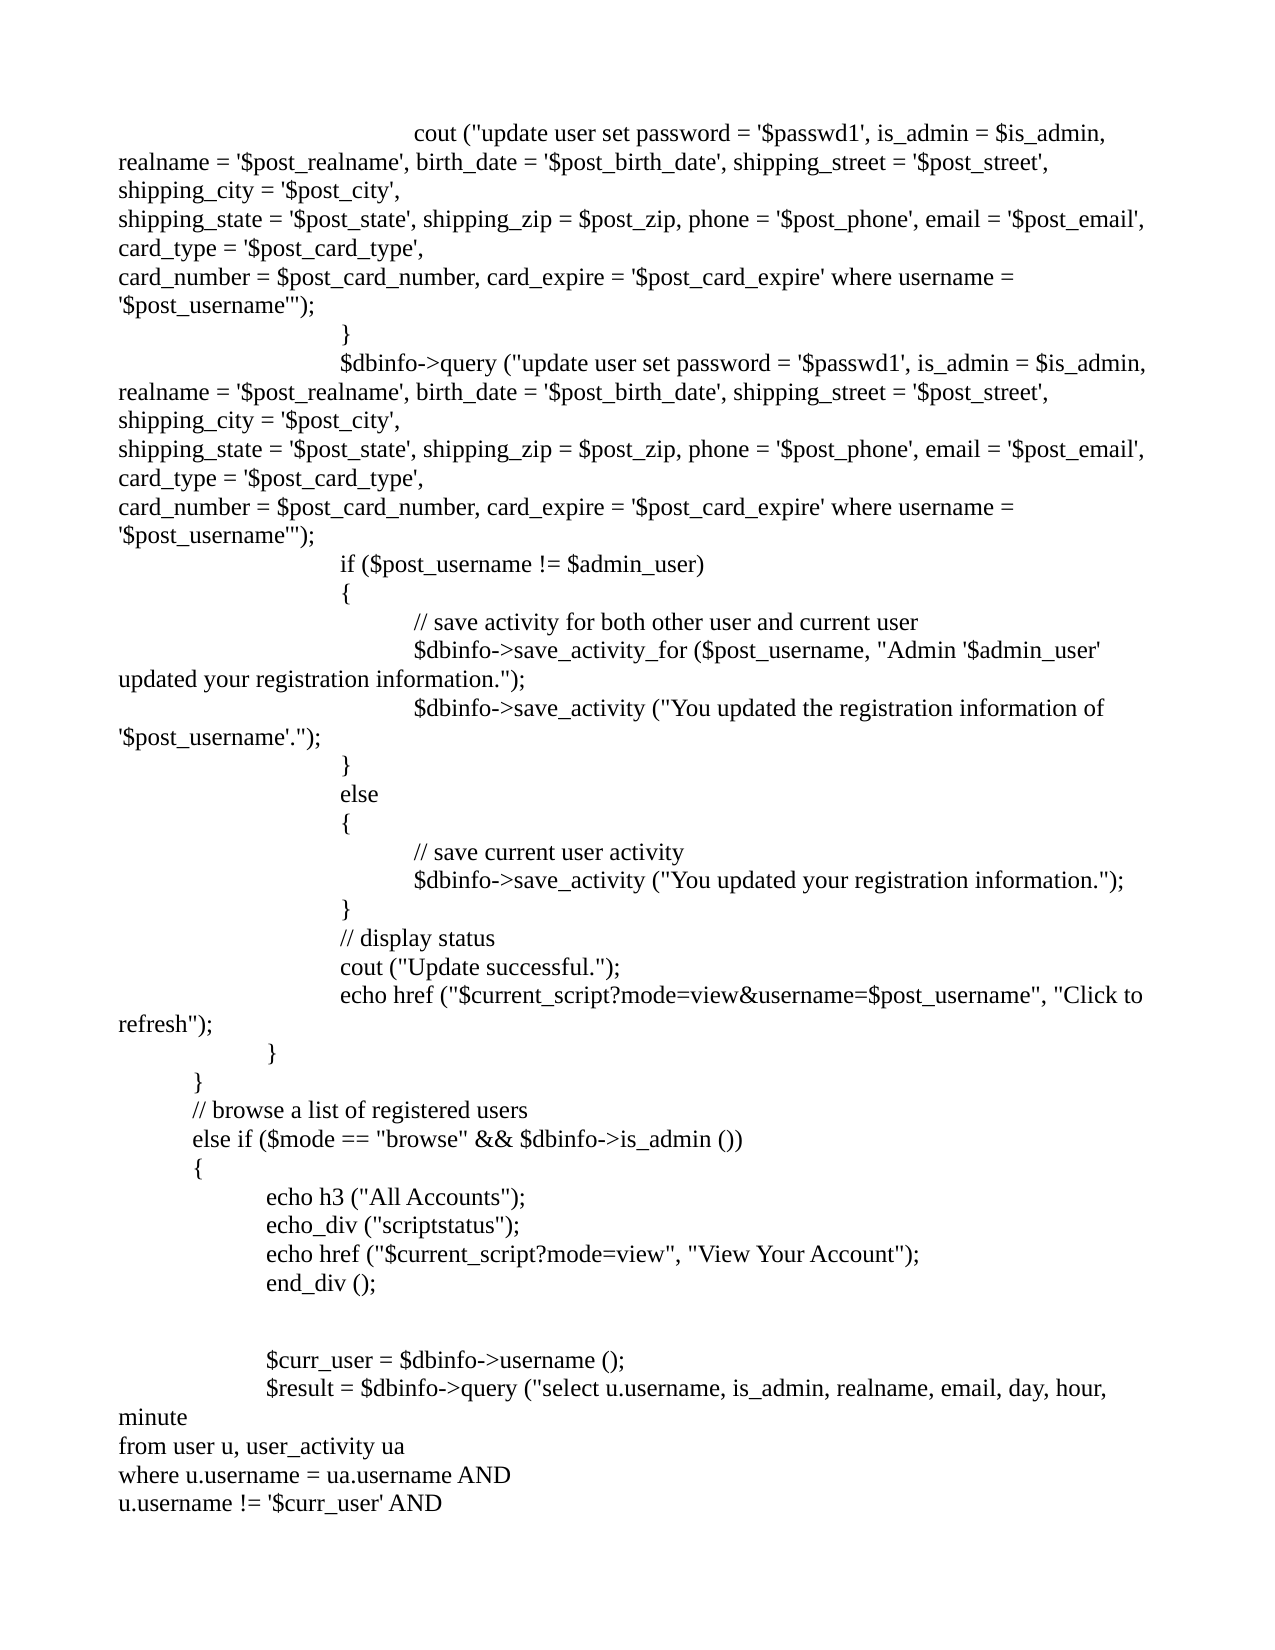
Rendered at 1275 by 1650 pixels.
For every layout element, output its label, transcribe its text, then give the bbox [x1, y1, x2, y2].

text // display status [118, 923, 1157, 952]
text { [118, 578, 1157, 607]
text realname = '$post_realname', birth_date = '$post_birth_date', shipping_street = '$post_street', shipping_city = '$post_city', [118, 147, 1157, 204]
text realname = '$post_realname', birth_date = '$post_birth_date', shipping_street = '$post_street', shipping_city = '$post_city', [118, 377, 1157, 434]
text } [118, 894, 1157, 923]
text $dbinfo->save_activity ("You updated your registration information."); [118, 866, 1157, 894]
text cout ("Update successful."); [118, 952, 1157, 981]
text { [118, 1153, 1157, 1182]
text $dbinfo->query ("update user set password = '$passwd1', is_admin = $is_admin, [118, 348, 1157, 377]
text card_number = $post_card_number, card_expire = '$post_card_expire' where username = '$post_username'"); [118, 262, 1157, 319]
text else [118, 779, 1157, 808]
text shipping_state = '$post_state', shipping_zip = $post_zip, phone = '$post_phone', email = '$post_email', card_type = '$post_card_type', [118, 204, 1157, 262]
text } [118, 1067, 1157, 1096]
text from user u, user_activity ua [118, 1431, 1157, 1460]
text $curr_user = $dbinfo->username (); [118, 1345, 1157, 1373]
text if ($post_username != $admin_user) [118, 549, 1157, 578]
text { [118, 808, 1157, 837]
text $result = $dbinfo->query ("select u.username, is_admin, realname, email, day, hour, minute [118, 1373, 1157, 1431]
text end_div (); [118, 1268, 1157, 1297]
text $dbinfo->save_activity ("You updated the registration information of '$post_username'."); [118, 693, 1157, 751]
text // save activity for both other user and current user [118, 607, 1157, 636]
text else if ($mode == "browse" && $dbinfo->is_admin ()) [118, 1124, 1157, 1153]
text } [118, 1038, 1157, 1067]
text } [118, 751, 1157, 779]
text $dbinfo->save_activity_for ($post_username, "Admin '$admin_user' updated your registration information."); [118, 636, 1157, 693]
text where u.username = ua.username AND [118, 1460, 1157, 1488]
text // browse a list of registered users [118, 1096, 1157, 1124]
text // save current user activity [118, 837, 1157, 866]
text echo href ("$current_script?mode=view", "View Your Account"); [118, 1239, 1157, 1268]
text cout ("update user set password = '$passwd1', is_admin = $is_admin, [118, 118, 1157, 147]
text shipping_state = '$post_state', shipping_zip = $post_zip, phone = '$post_phone', email = '$post_email', card_type = '$post_card_type', [118, 434, 1157, 492]
text echo href ("$current_script?mode=view&username=$post_username", "Click to refresh"); [118, 981, 1157, 1038]
text echo_div ("scriptstatus"); [118, 1211, 1157, 1239]
text card_number = $post_card_number, card_expire = '$post_card_expire' where username = '$post_username'"); [118, 492, 1157, 549]
text echo h3 ("All Accounts"); [118, 1182, 1157, 1211]
text } [118, 319, 1157, 348]
text u.username != '$curr_user' AND [118, 1488, 1157, 1517]
